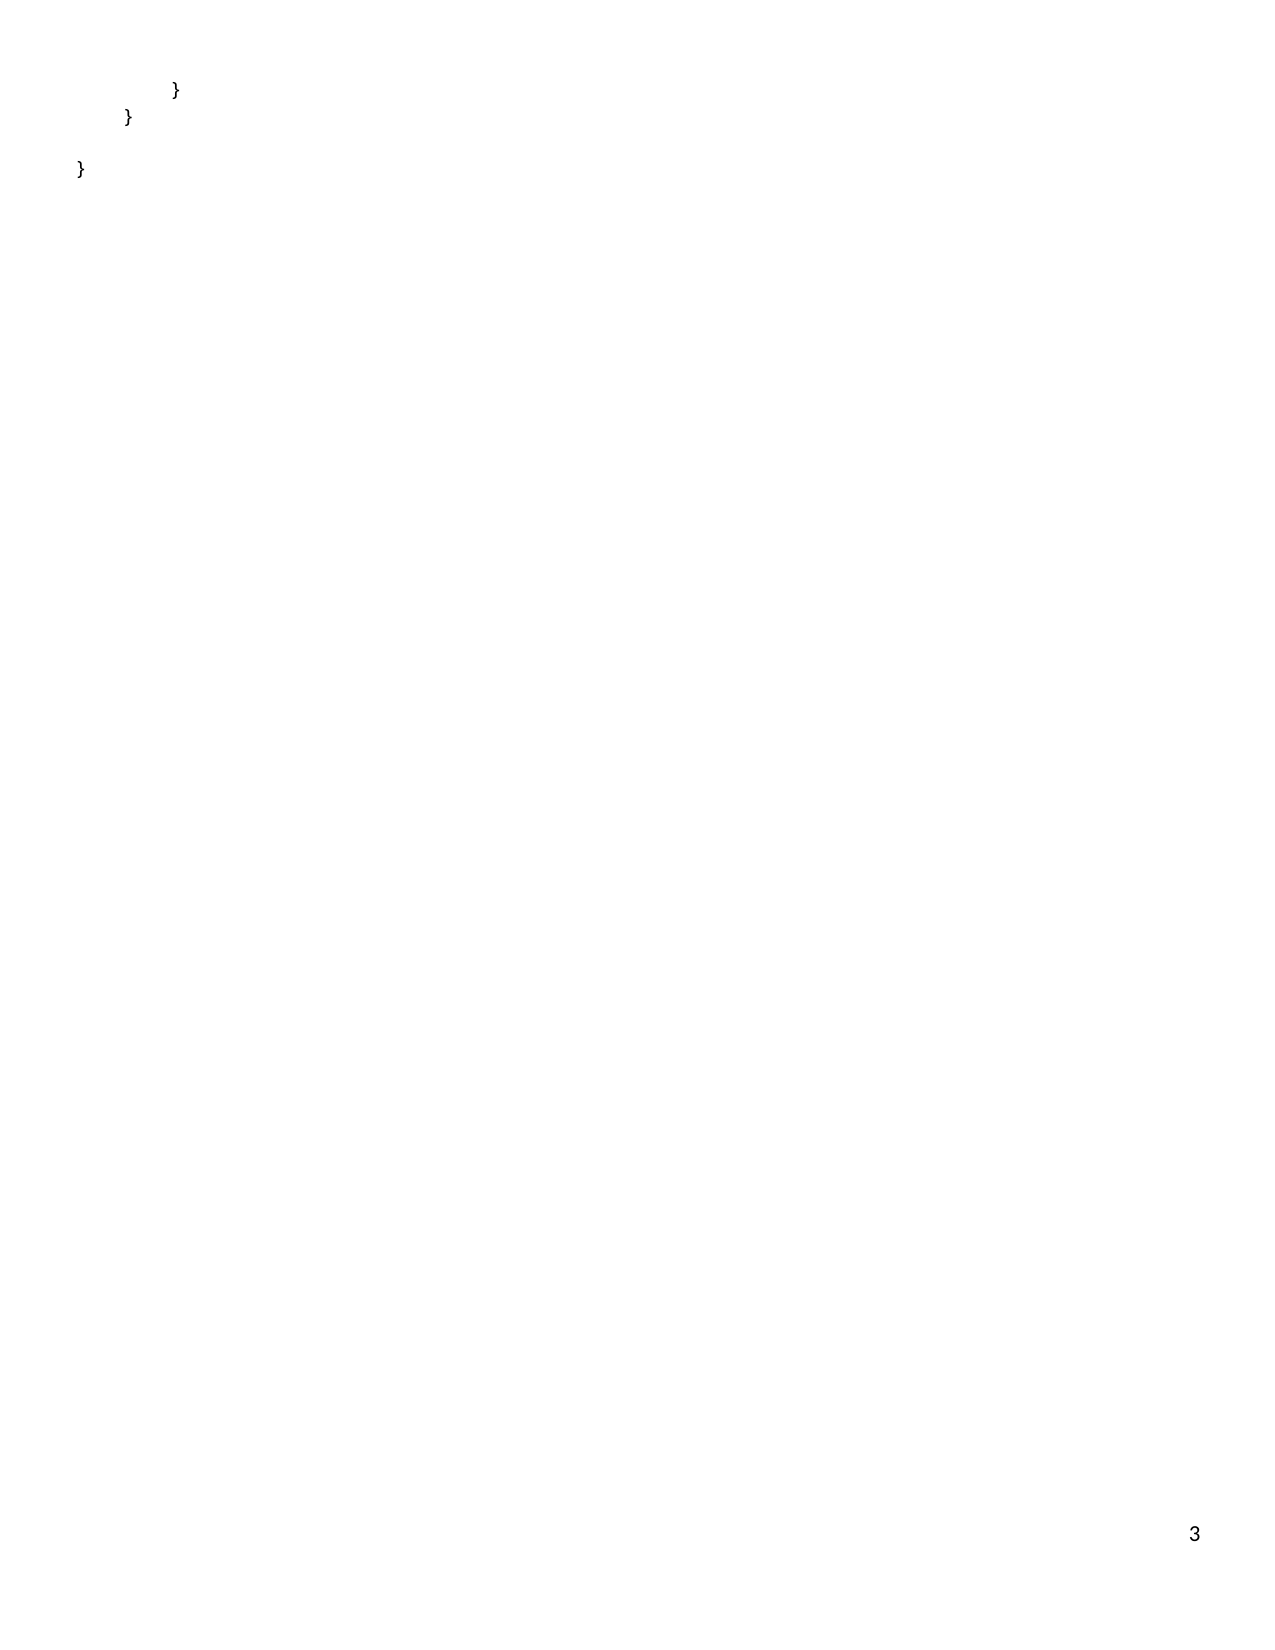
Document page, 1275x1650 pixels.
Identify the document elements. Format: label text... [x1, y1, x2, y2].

text } [75, 154, 1200, 181]
text } [75, 75, 1200, 102]
text } [75, 102, 1200, 129]
